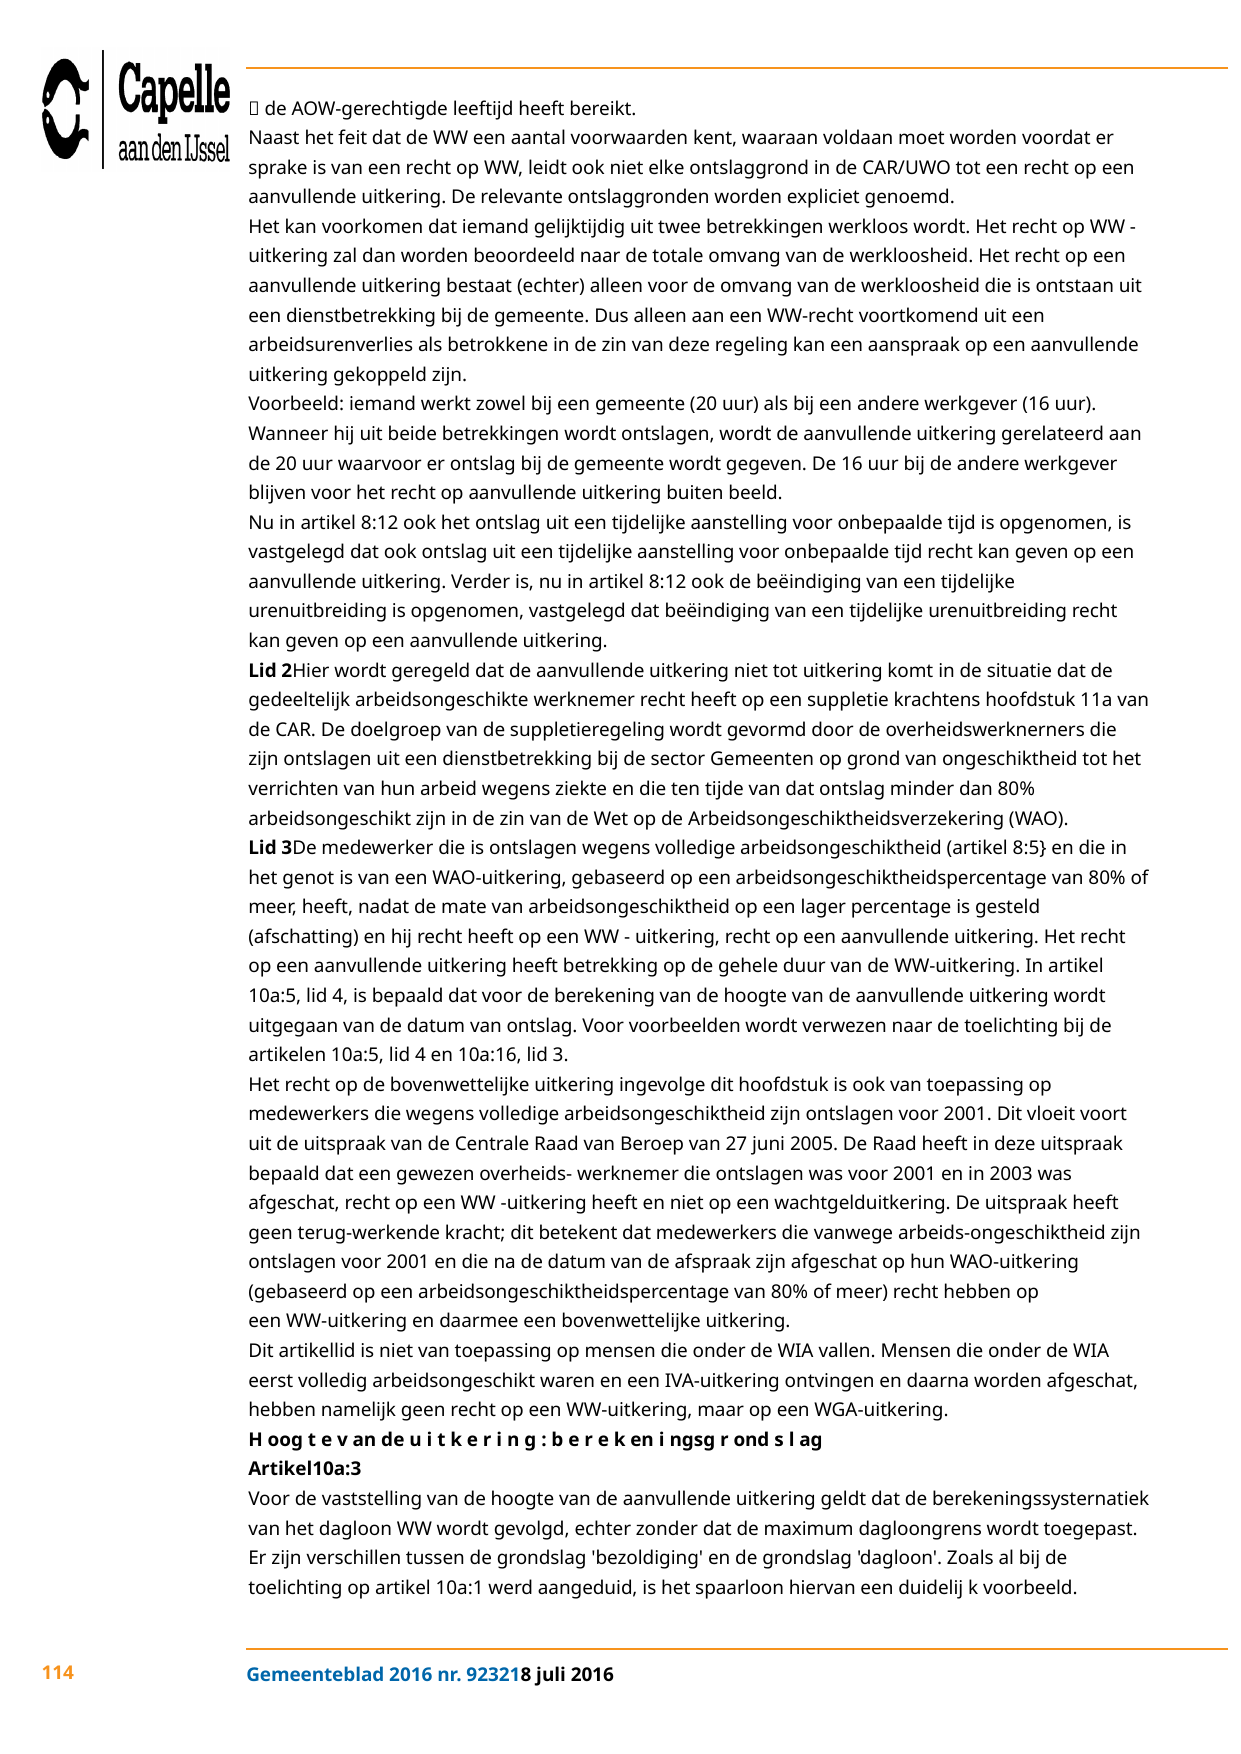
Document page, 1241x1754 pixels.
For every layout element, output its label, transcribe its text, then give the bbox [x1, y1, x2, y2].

text Naast het feit dat de WW een aantal voorwaarden kent, waaraan voldaan moet worden voordat er sprake is van een recht op WW, leidt ook niet elke ontslaggrond in de CAR/UWO tot een recht op een aanvullende uitkering. De relevante ontslaggronden worden expliciet genoemd. [248, 124, 1152, 209]
text Artikel10a:3 [248, 1456, 1152, 1481]
text Nu in artikel 8:12 ook het ontslag uit een tijdelijke aanstelling voor onbepaalde tijd is opgenomen, is vastgelegd dat ook ontslag uit een tijdelijke aanstelling voor onbepaalde tijd recht kan geven op een aanvullende uitkering. Verder is, nu in artikel 8:12 ook de beëindiging van een tijdelijke urenuitbreiding is opgenomen, vastgelegd dat beëindiging van een tijdelijke urenuitbreiding recht kan geven op een aanvullende uitkering. [248, 509, 1152, 653]
text Voorbeeld: iemand werkt zowel bij een gemeente (20 uur) als bij een andere werkgever (16 uur). Wanneer hij uit beide betrekkingen wordt ontslagen, wordt de aanvullende uitkering gerelateerd aan de 20 uur waarvoor er ontslag bij de gemeente wordt gegeven. De 16 uur bij de andere werkgever blijven voor het recht op aanvullende uitkering buiten beeld. [248, 391, 1152, 505]
text een WW-uitkering en daarmee een bovenwettelijke uitkering. [248, 1308, 1152, 1333]
text Lid 3De medewerker die is ontslagen wegens volledige arbeidsongeschiktheid (artikel 8:5} en die in het genot is van een WAO-uitkering, gebaseerd op een arbeidsongeschiktheidspercentage van 80% of meer, heeft, nadat de mate van arbeidsongeschiktheid op een lager percentage is gesteld (afschatting) en hij recht heeft op een WW - uitkering, recht op een aanvullende uitkering. Het recht op een aanvullende uitkering heeft betrekking op de gehele duur van de WW-uitkering. In artikel 10a:5, lid 4, is bepaald dat voor de berekening van de hoogte van de aanvullende uitkering wordt uitgegaan van de datum van ontslag. Voor voorbeelden wordt verwezen naar de toelichting bij de artikelen 10a:5, lid 4 en 10a:16, lid 3. [248, 834, 1152, 1067]
text Voor de vaststelling van de hoogte van de aanvullende uitkering geldt dat de berekeningssysternatiek van het dagloon WW wordt gevolgd, echter zonder dat de maximum dagloongrens wordt toegepast. Er zijn verschillen tussen de grondslag 'bezoldiging' en de grondslag 'dagloon'. Zoals al bij de toelichting op artikel 10a:1 werd aangeduid, is het spaarloon hiervan een duidelij k voorbeeld. [248, 1485, 1152, 1600]
picture [41, 47, 231, 172]
text H oog t e v an de u i t k e r i n g : b e r e k en i ngsg r ond s l ag [248, 1426, 1152, 1452]
text Dit artikellid is niet van toepassing op mensen die onder de WIA vallen. Mensen die onder de WIA eerst volledig arbeidsongeschikt waren en een IVA-uitkering ontvingen en daarna worden afgeschat, hebben namelijk geen recht op een WW-uitkering, maar op een WGA-uitkering. [248, 1337, 1152, 1422]
text Het kan voorkomen dat iemand gelijktijdig uit twee betrekkingen werkloos wordt. Het recht op WW -uitkering zal dan worden beoordeeld naar de totale omvang van de werkloosheid. Het recht op een aanvullende uitkering bestaat (echter) alleen voor de omvang van de werkloosheid die is ontstaan uit een dienstbetrekking bij de gemeente. Dus alleen aan een WW-recht voortkomend uit een arbeidsurenverlies als betrokkene in de zin van deze regeling kan een aanspraak op een aanvullende uitkering gekoppeld zijn. [248, 213, 1152, 387]
text Lid 2Hier wordt geregeld dat de aanvullende uitkering niet tot uitkering komt in de situatie dat de gedeeltelijk arbeidsongeschikte werknemer recht heeft op een suppletie krachtens hoofdstuk 11a van de CAR. De doelgroep van de suppletieregeling wordt gevormd door de overheidswerknerners die zijn ontslagen uit een dienstbetrekking bij de sector Gemeenten op grond van ongeschiktheid tot het verrichten van hun arbeid wegens ziekte en die ten tijde van dat ontslag minder dan 80% arbeidsongeschikt zijn in de zin van de Wet op de Arbeidsongeschiktheidsverzekering (WAO). [248, 657, 1152, 831]
text  de AOW-gerechtigde leeftijd heeft bereikt. [248, 95, 1152, 121]
text Het recht op de bovenwettelijke uitkering ingevolge dit hoofdstuk is ook van toepassing op medewerkers die wegens volledige arbeidsongeschiktheid zijn ontslagen voor 2001. Dit vloeit voort uit de uitspraak van de Centrale Raad van Beroep van 27 juni 2005. De Raad heeft in deze uitspraak bepaald dat een gewezen overheids- werknemer die ontslagen was voor 2001 en in 2003 was afgeschat, recht op een WW -uitkering heeft en niet op een wachtgelduitkering. De uitspraak heeft geen terug-werkende kracht; dit betekent dat medewerkers die vanwege arbeids-ongeschiktheid zijn ontslagen voor 2001 en die na de datum van de afspraak zijn afgeschat op hun WAO-uitkering (gebaseerd op een arbeidsongeschiktheidspercentage van 80% of meer) recht hebben op [248, 1071, 1152, 1304]
